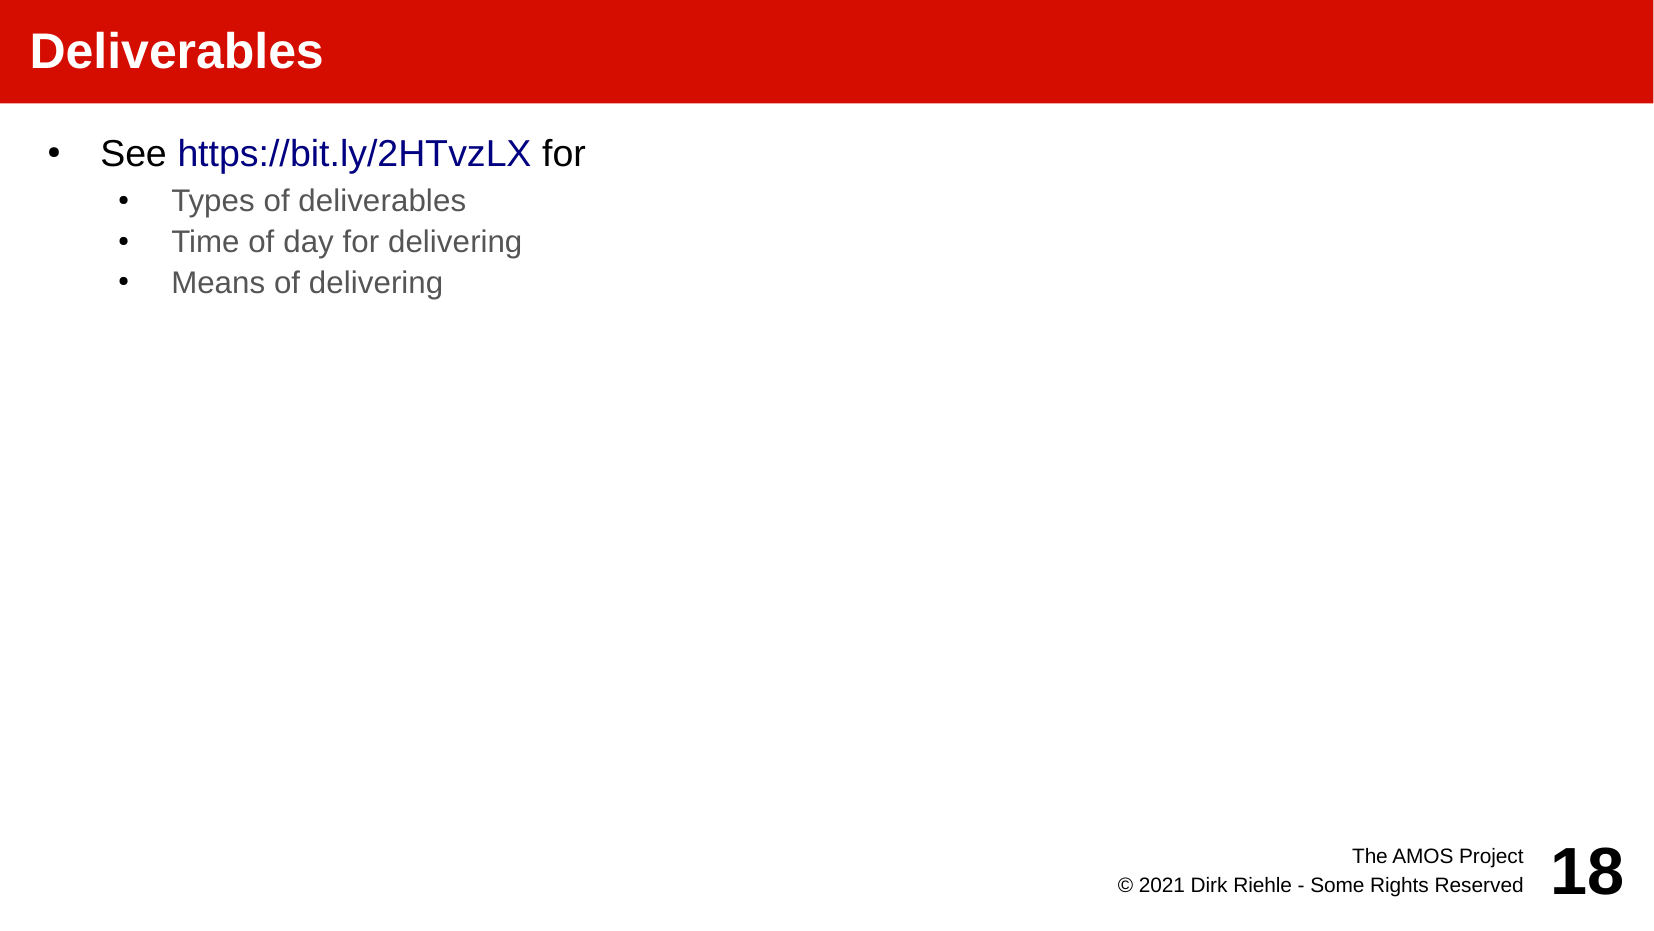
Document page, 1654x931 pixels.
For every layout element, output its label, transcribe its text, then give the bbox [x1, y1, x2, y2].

list See https://bit.ly/2HTvzLX for Types of deliverables Time of day for delivering Means of delivering [29, 132, 1625, 813]
title Deliverables [0, 0, 1654, 104]
